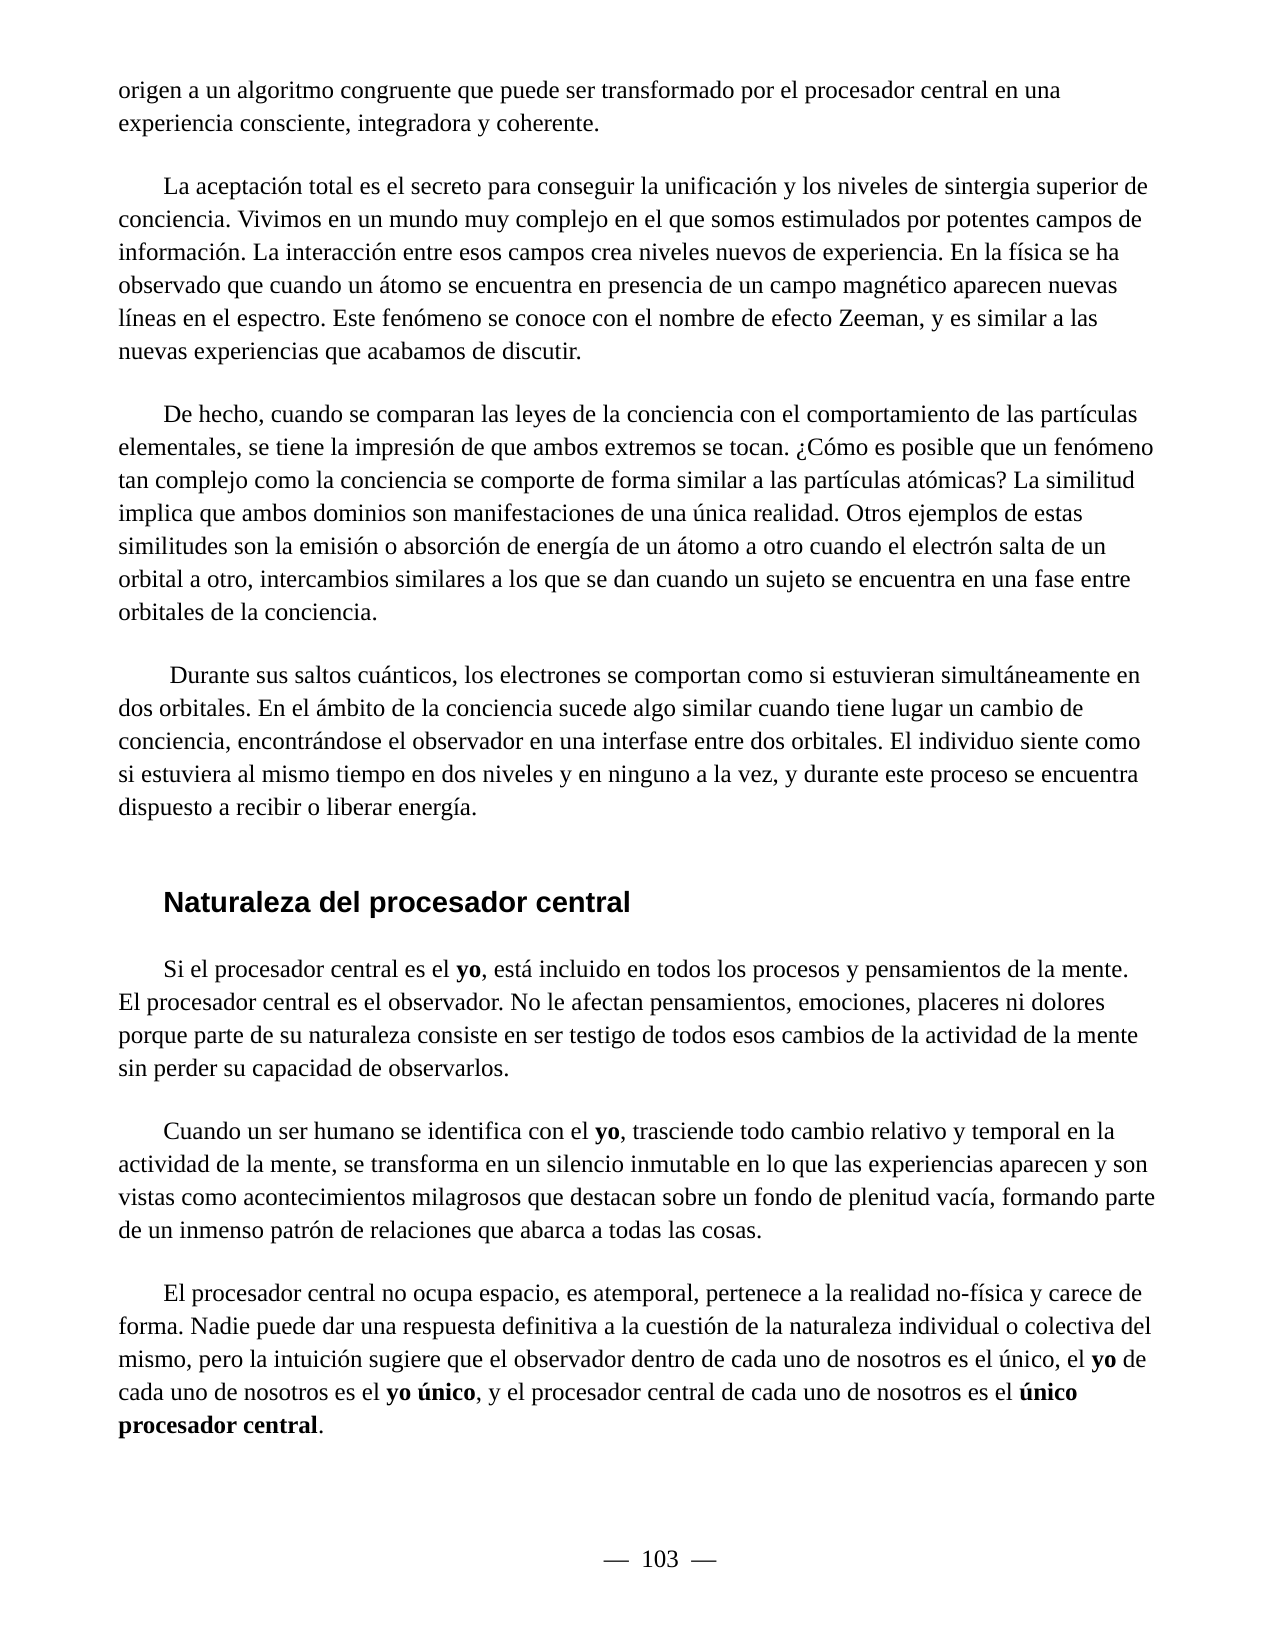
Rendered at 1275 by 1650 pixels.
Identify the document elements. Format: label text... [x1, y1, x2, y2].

text Durante sus saltos cuánticos, los electrones se comportan como si estuvieran simultáneamente en dos orbitales. En el ámbito de la conciencia sucede algo similar cuando tiene lugar un cambio de conciencia, encontrándose el observador en una interfase entre dos orbitales. El individuo siente como si estuviera al mismo tiempo en dos niveles y en ninguno a la vez, y durante este proceso se encuentra dispuesto a recibir o liberar energía. [118, 660, 1157, 821]
text origen a un algoritmo congruente que puede ser transformado por el procesador central en una experiencia consciente, integradora y coherente. [118, 75, 1157, 137]
subtitle Naturaleza del procesador central [118, 885, 1157, 919]
text El procesador central no ocupa espacio, es atemporal, pertenece a la realidad no-física y carece de forma. Nadie puede dar una respuesta definitiva a la cuestión de la naturaleza individual o colectiva del mismo, pero la intuición sugiere que el observador dentro de cada uno de nosotros es el único, el yo de cada uno de nosotros es el yo único, y el procesador central de cada uno de nosotros es el único procesador central. [118, 1278, 1157, 1439]
text Si el procesador central es el yo, está incluido en todos los procesos y pensamientos de la mente. El procesador central es el observador. No le afectan pensamientos, emociones, placeres ni dolores porque parte de su naturaleza consiste en ser testigo de todos esos cambios de la actividad de la mente sin perder su capacidad de observarlos. [118, 954, 1157, 1082]
text De hecho, cuando se comparan las leyes de la conciencia con el comportamiento de las partículas elementales, se tiene la impresión de que ambos extremos se tocan. ¿Cómo es posible que un fenómeno tan complejo como la conciencia se comporte de forma similar a las partículas atómicas? La similitud implica que ambos dominios son manifestaciones de una única realidad. Otros ejemplos de estas similitudes son la emisión o absorción de energía de un átomo a otro cuando el electrón salta de un orbital a otro, intercambios similares a los que se dan cuando un sujeto se encuentra en una fase entre orbitales de la conciencia. [118, 399, 1157, 626]
text Cuando un ser humano se identifica con el yo, trasciende todo cambio relativo y temporal en la actividad de la mente, se transforma en un silencio inmutable en lo que las experiencias aparecen y son vistas como acontecimientos milagrosos que destacan sobre un fondo de plenitud vacía, formando parte de un inmenso patrón de relaciones que abarca a todas las cosas. [118, 1116, 1157, 1244]
text La aceptación total es el secreto para conseguir la unificación y los niveles de sintergia superior de conciencia. Vivimos en un mundo muy complejo en el que somos estimulados por potentes campos de información. La interacción entre esos campos crea niveles nuevos de experiencia. En la física se ha observado que cuando un átomo se encuentra en presencia de un campo magnético aparecen nuevas líneas en el espectro. Este fenómeno se conoce con el nombre de efecto Zeeman, y es similar a las nuevas experiencias que acabamos de discutir. [118, 171, 1157, 365]
